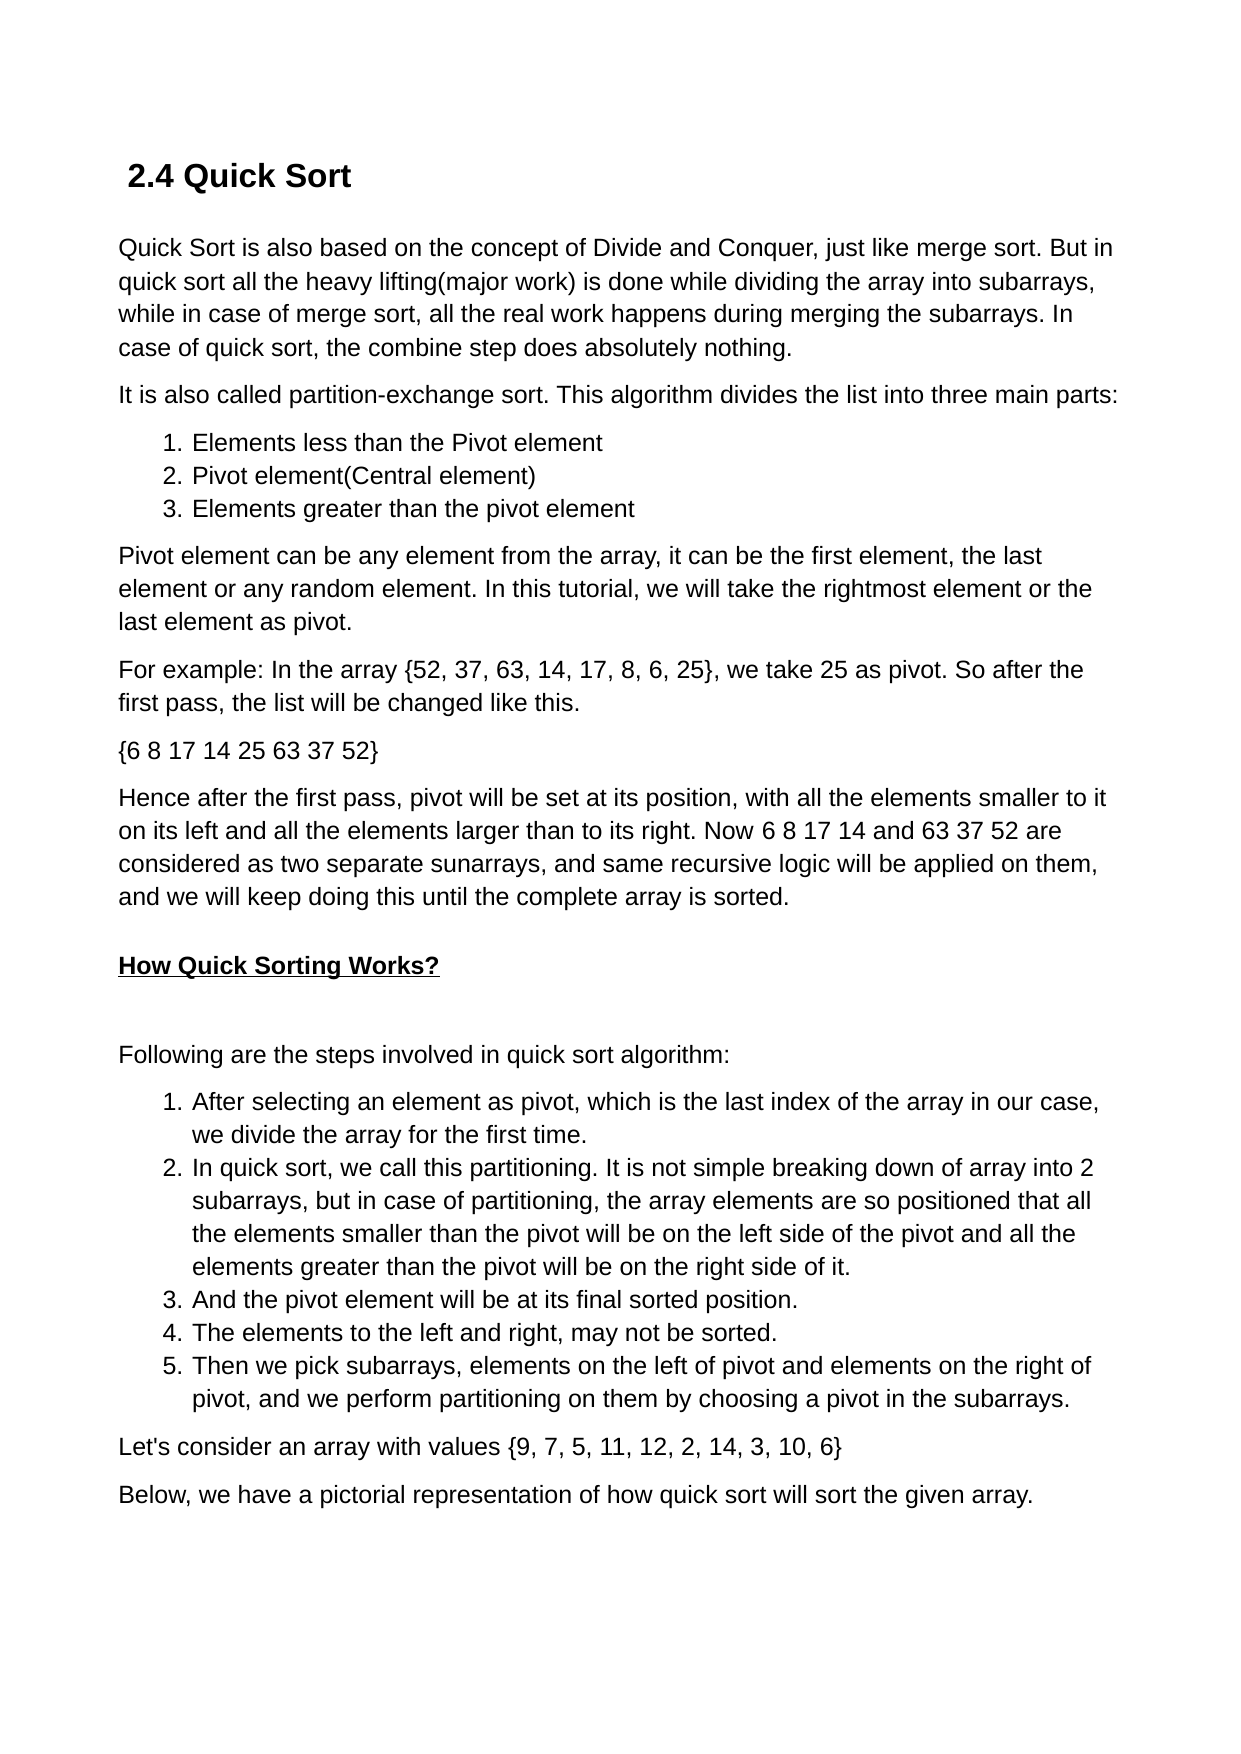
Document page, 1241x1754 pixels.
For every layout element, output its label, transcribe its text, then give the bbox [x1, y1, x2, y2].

subtitle How Quick Sorting Works? [118, 951, 1122, 979]
list Elements greater than the pivot element [162, 494, 1122, 522]
list Elements less than the Pivot element [162, 428, 1122, 456]
text Below, we have a pictorial representation of how quick sort will sort the given array. [118, 1479, 1122, 1508]
text It is also called partition-exchange sort. This algorithm divides the list into three main parts: [118, 380, 1122, 409]
text Following are the steps involved in quick sort algorithm: [118, 1039, 1122, 1068]
list Then we pick subarrays, elements on the left of pivot and elements on the right of pivot, and we perform partitioning on them by choosing a pivot in the subarrays. [162, 1351, 1122, 1413]
list In quick sort, we call this partitioning. It is not simple breaking down of array into 2 subarrays, but in case of partitioning, the array elements are so positioned that all the elements smaller than the pivot will be on the left side of the pivot and all the elements greater than the pivot will be on the right side of it. [162, 1153, 1122, 1281]
text For example: In the array {52, 37, 63, 14, 17, 8, 6, 25}, we take 25 as pivot. So after the first pass, the list will be changed like this. [118, 655, 1122, 717]
list Pivot element(Central element) [162, 461, 1122, 489]
text Let's consider an array with values {9, 7, 5, 11, 12, 2, 14, 3, 10, 6} [118, 1432, 1122, 1461]
text 2.4 Quick Sort [127, 157, 1122, 195]
text Quick Sort is also based on the concept of Divide and Conquer, just like merge sort. But in quick sort all the heavy lifting(major work) is done while dividing the array into subarrays, while in case of merge sort, all the real work happens during merging the subarrays. In case of quick sort, the combine step does absolutely nothing. [118, 233, 1122, 361]
list And the pivot element will be at its final sorted position. [162, 1285, 1122, 1314]
list The elements to the left and right, may not be sorted. [162, 1318, 1122, 1347]
list After selecting an element as pivot, which is the last index of the array in our case, we divide the array for the first time. [162, 1087, 1122, 1149]
text {6 8 17 14 25 63 37 52} [118, 736, 1122, 764]
text Pivot element can be any element from the array, it can be the first element, the last element or any random element. In this tutorial, we will take the rightmost element or the last element as pivot. [118, 541, 1122, 636]
text Hence after the first pass, pivot will be set at its position, with all the elements smaller to it on its left and all the elements larger than to its right. Now 6 8 17 14 and 63 37 52 are considered as two separate sunarrays, and same recursive logic will be applied on them, and we will keep doing this until the complete array is sorted. [118, 783, 1122, 911]
